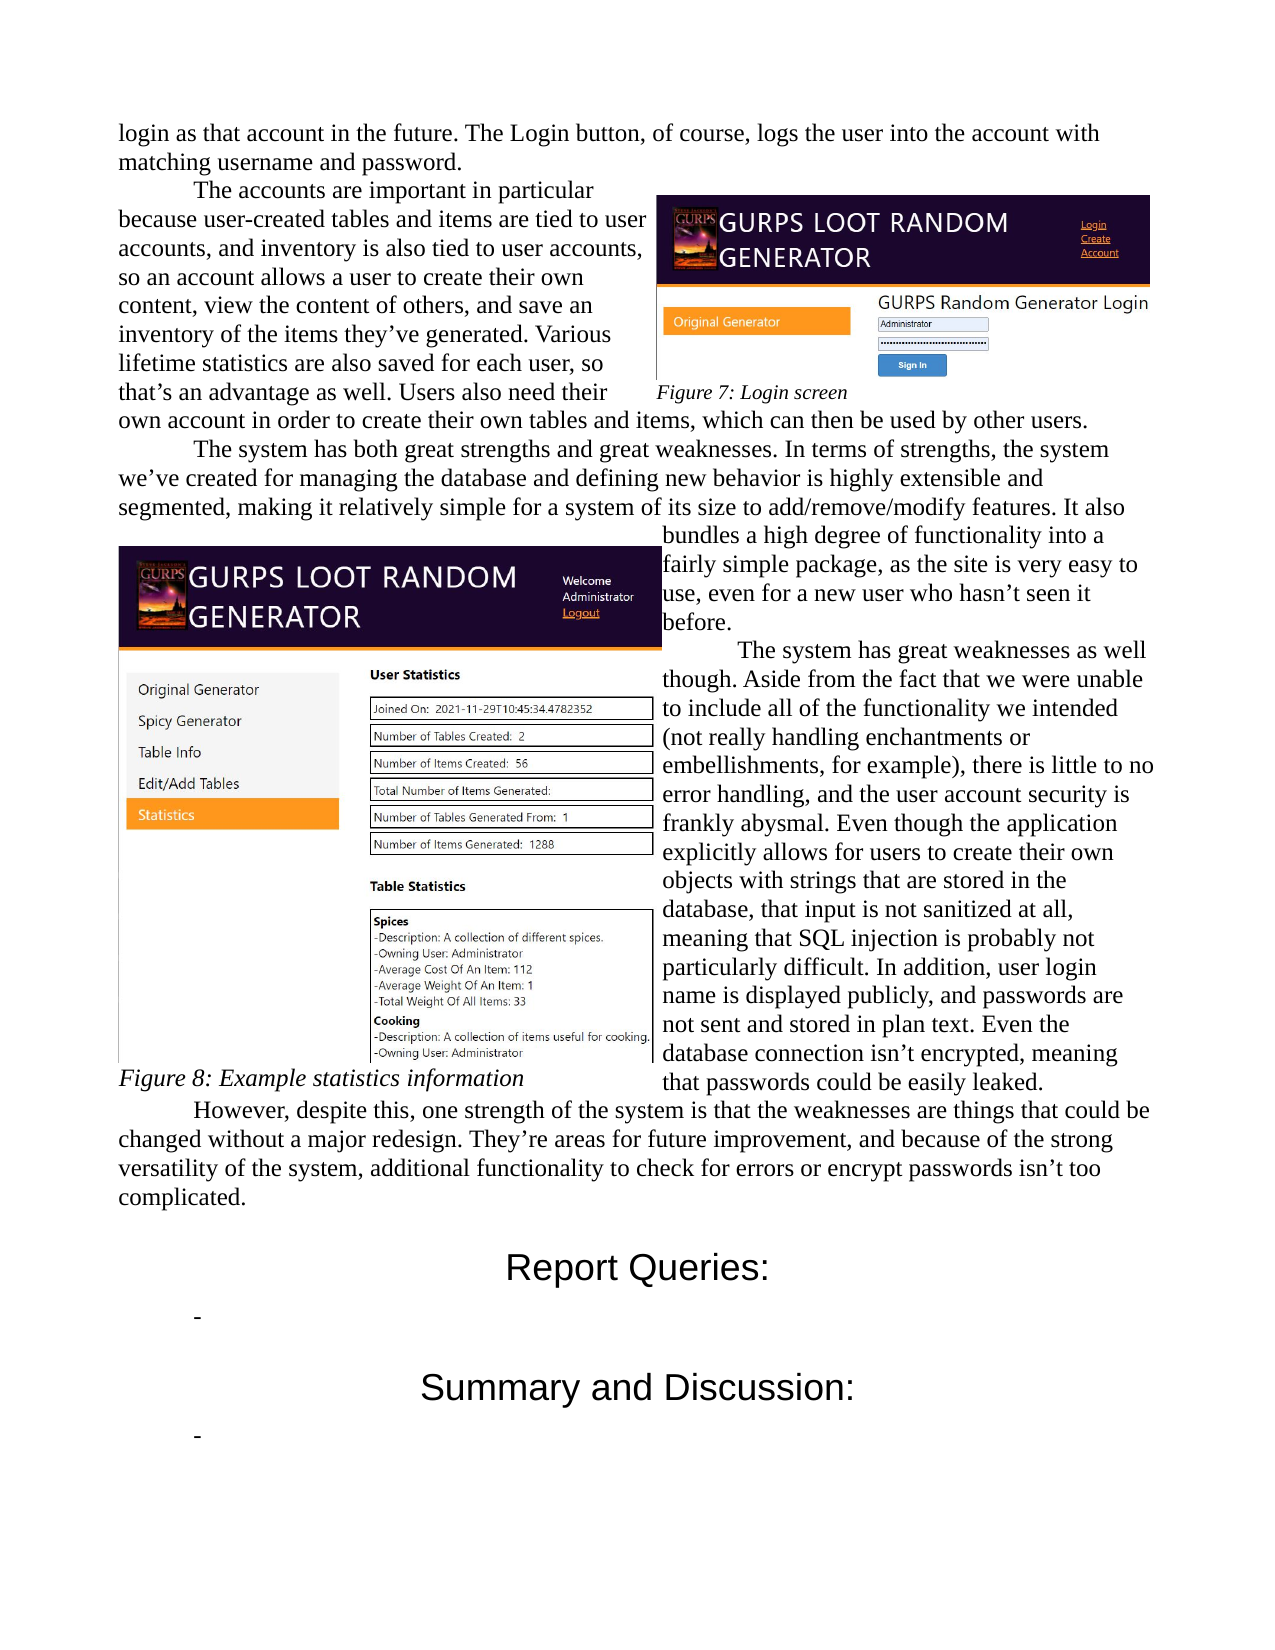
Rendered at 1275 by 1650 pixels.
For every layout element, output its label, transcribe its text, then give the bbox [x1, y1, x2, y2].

text Figure 8: Example statistics information [118, 1063, 662, 1091]
text Figure 7: Login screen [656, 380, 1150, 404]
picture [656, 195, 1150, 380]
text - [118, 1421, 1157, 1449]
text The system has great weaknesses as well though. Aside from the fact that we were unable to include all of the functionality we intended (not really handling enchantments or embellishments, for example), there is little to no error handling, and the user account security is frankly abysmal. Even though the application explicitly allows for users to create their own objects with strings that are stored in the database, that input is not sanitized at all, meaning that SQL injection is probably not particularly difficult. In addition, user login name is displayed publicly, and passwords are not sent and stored in plan text. Even the database connection isn’t encrypted, meaning that passwords could be easily leaked. [118, 636, 1157, 1096]
text However, despite this, one strength of the system is that the weaknesses are things that could be changed without a major redesign. They’re areas for future improvement, and because of the strong versatility of the system, additional functionality to check for errors or encrypt passwords isn’t too complicated. [118, 1096, 1157, 1211]
picture [118, 546, 662, 1063]
subtitle Summary and Discussion: [118, 1365, 1157, 1408]
text login as that account in the future. The Login button, of course, logs the user into the account with matching username and password. [118, 118, 1157, 176]
text The system has both great strengths and great weaknesses. In terms of strengths, the system we’ve created for managing the database and defining new behavior is highly extensible and segmented, making it relatively simple for a system of its size to add/remove/modify features. It also bundles a high degree of functionality into a fairly simple package, as the site is very easy to use, even for a new user who hasn’t seen it before. [118, 434, 1157, 636]
text The accounts are important in particular because user-created tables and items are tied to user accounts, and inventory is also tied to user accounts, so an account allows a user to create their own content, view the content of others, and save an inventory of the items they’ve generated. Various lifetime statistics are also saved for each user, so that’s an advantage as well. Users also need their own account in order to create their own tables and items, which can then be used by other users. [118, 176, 1157, 434]
subtitle Report Queries: [118, 1246, 1157, 1289]
text - [118, 1301, 1157, 1330]
